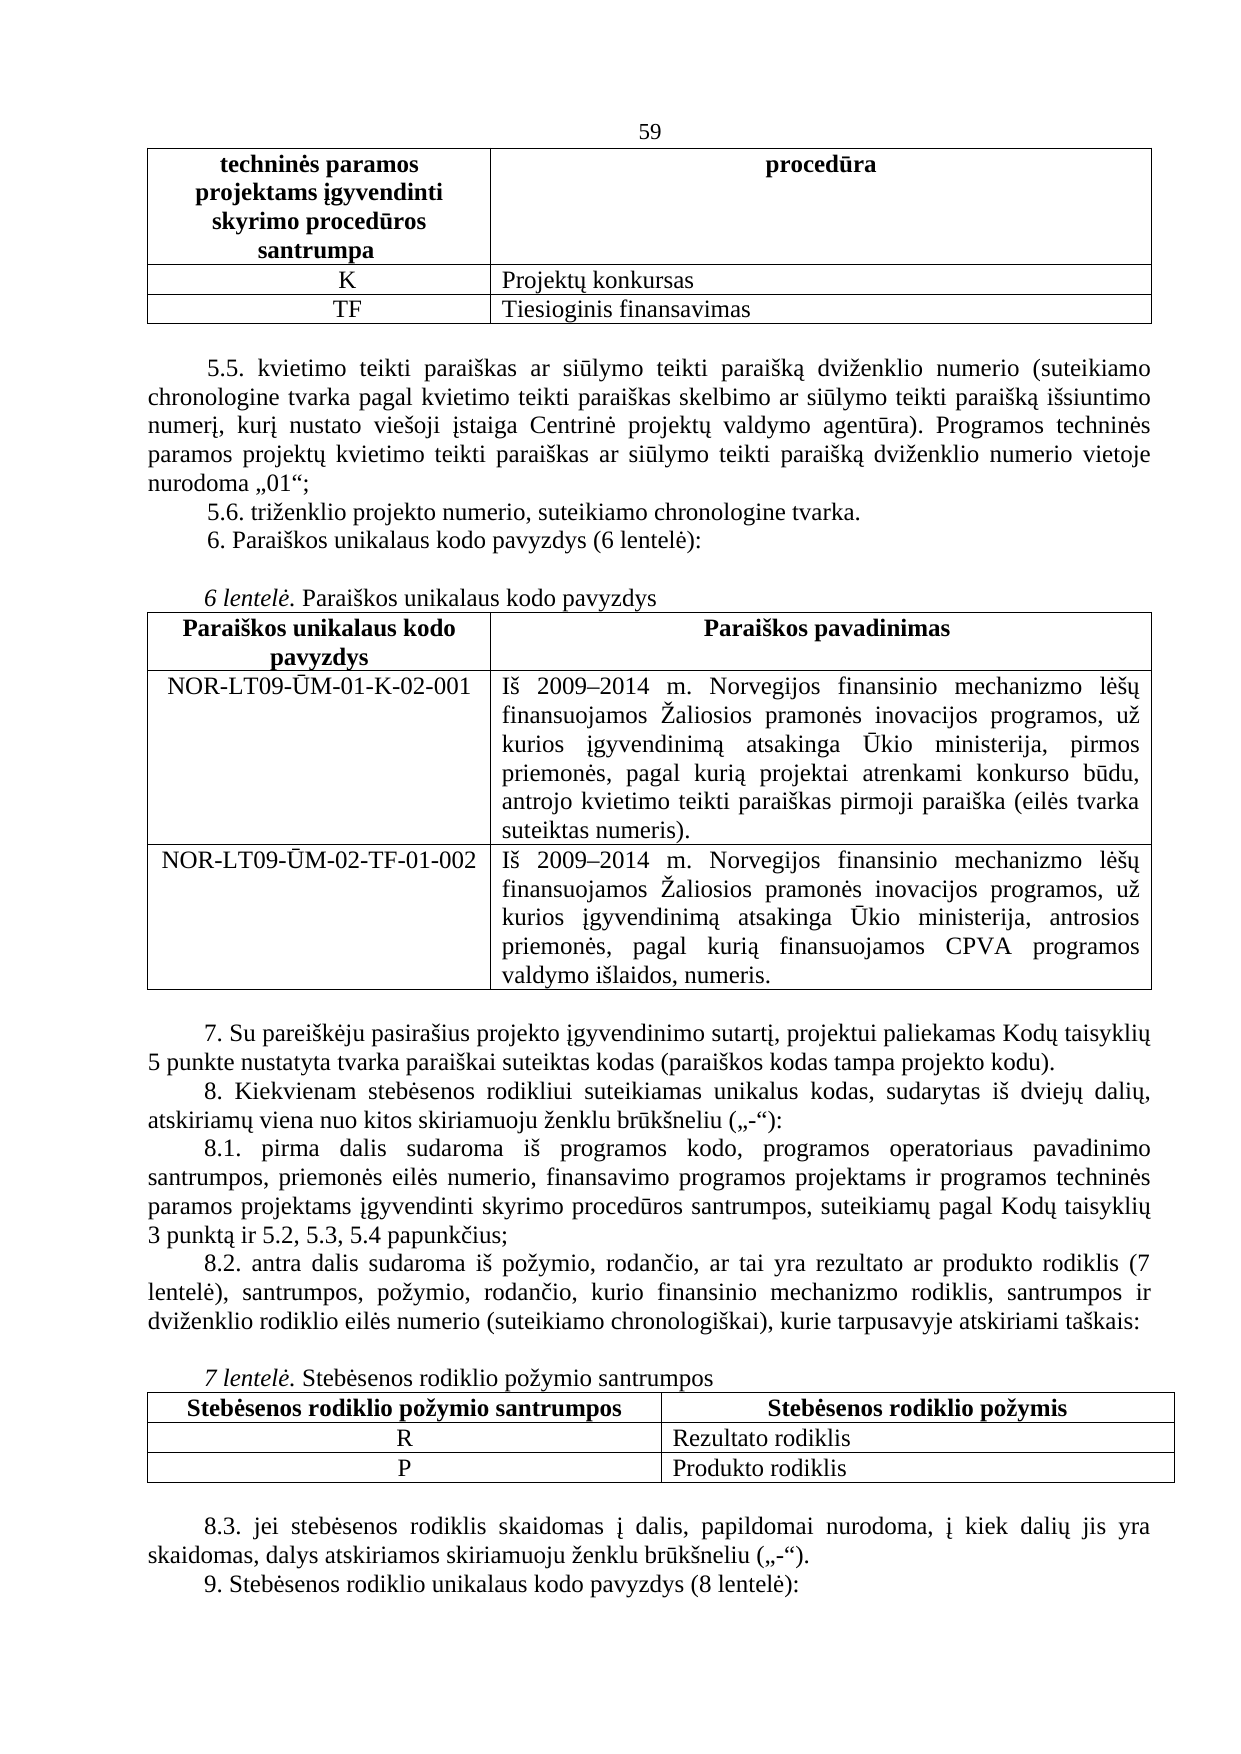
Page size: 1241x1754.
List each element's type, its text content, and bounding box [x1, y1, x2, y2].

text 5.6. triženklio projekto numerio, suteikiamo chronologine tvarka. [148, 497, 1152, 526]
text 8.1. pirma dalis sudaroma iš programos kodo, programos operatoriaus pavadinimo santrumpos, priemonės eilės numerio, finansavimo programos projektams ir programos techninės paramos projektams įgyvendinti skyrimo procedūros santrumpos, suteikiamų pagal Kodų taisyklių 3 punktą ir 5.2, 5.3, 5.4 papunkčius; [148, 1133, 1152, 1248]
table_header procedūra [491, 149, 1151, 264]
text 8.2. antra dalis sudaroma iš požymio, rodančio, ar tai yra rezultato ar produkto rodiklis (7 lentelė), santrumpos, požymio, rodančio, kurio finansinio mechanizmo rodiklis, santrumpos ir dviženklio rodiklio eilės numerio (suteikiamo chronologiškai), kurie tarpusavyje atskiriami taškais: [148, 1248, 1152, 1335]
table_cell Rezultato rodiklis [662, 1423, 1174, 1452]
table_cell Produkto rodiklis [662, 1453, 1174, 1482]
table_cell P [148, 1453, 661, 1482]
table_cell K [148, 265, 490, 293]
text 7. Su pareiškėju pasirašius projekto įgyvendinimo sutartį, projektui paliekamas Kodų taisyklių 5 punkte nustatyta tvarka paraiškai suteiktas kodas (paraiškos kodas tampa projekto kodu). [148, 1018, 1152, 1076]
text 6 lentelė. Paraiškos unikalaus kodo pavyzdys [148, 583, 1152, 612]
text 8. Kiekvienam stebėsenos rodikliui suteikiamas unikalus kodas, sudarytas iš dviejų dalių, atskiriamų viena nuo kitos skiriamuoju ženklu brūkšneliu („-“): [148, 1076, 1152, 1133]
text 7 lentelė. Stebėsenos rodiklio požymio santrumpos [148, 1363, 1152, 1392]
table_cell Iš 2009–2014 m. Norvegijos finansinio mechanizmo lėšų finansuojamos Žaliosios pramonės inovacijos programos, už kurios įgyvendinimą atsakinga Ūkio ministerija, pirmos priemonės, pagal kurią projektai atrenkami konkurso būdu, antrojo kvietimo teikti paraiškas pirmoji paraiška (eilės tvarka suteiktas numeris). [491, 671, 1151, 844]
table_header Paraiškos pavadinimas [491, 613, 1151, 670]
table_cell Projektų konkursas [491, 265, 1151, 293]
table_cell Tiesioginis finansavimas [491, 295, 1151, 323]
table_header Stebėsenos rodiklio požymio santrumpos [148, 1393, 661, 1422]
table_header Stebėsenos rodiklio požymis [662, 1393, 1174, 1422]
table_header techninės paramos projektams įgyvendinti skyrimo procedūros santrumpa [148, 149, 490, 264]
table_cell NOR-LT09-ŪM-01-K-02-001 [148, 671, 490, 844]
table_header Paraiškos unikalaus kodo pavyzdys [148, 613, 490, 670]
text 8.3. jei stebėsenos rodiklis skaidomas į dalis, papildomai nurodoma, į kiek dalių jis yra skaidomas, dalys atskiriamos skiriamuoju ženklu brūkšneliu („-“). [148, 1511, 1152, 1569]
text 5.5. kvietimo teikti paraiškas ar siūlymo teikti paraišką dviženklio numerio (suteikiamo chronologine tvarka pagal kvietimo teikti paraiškas skelbimo ar siūlymo teikti paraišką išsiuntimo numerį, kurį nustato viešoji įstaiga Centrinė projektų valdymo agentūra). Programos techninės paramos projektų kvietimo teikti paraiškas ar siūlymo teikti paraišką dviženklio numerio vietoje nurodoma „01“; [148, 353, 1152, 497]
text 6. Paraiškos unikalaus kodo pavyzdys (6 lentelė): [148, 526, 1152, 554]
table_cell NOR-LT09-ŪM-02-TF-01-002 [148, 845, 490, 989]
table_cell TF [148, 295, 490, 323]
table_cell R [148, 1423, 661, 1452]
table_cell Iš 2009–2014 m. Norvegijos finansinio mechanizmo lėšų finansuojamos Žaliosios pramonės inovacijos programos, už kurios įgyvendinimą atsakinga Ūkio ministerija, antrosios priemonės, pagal kurią finansuojamos CPVA programos valdymo išlaidos, numeris. [491, 845, 1151, 989]
text 9. Stebėsenos rodiklio unikalaus kodo pavyzdys (8 lentelė): [148, 1569, 1152, 1598]
